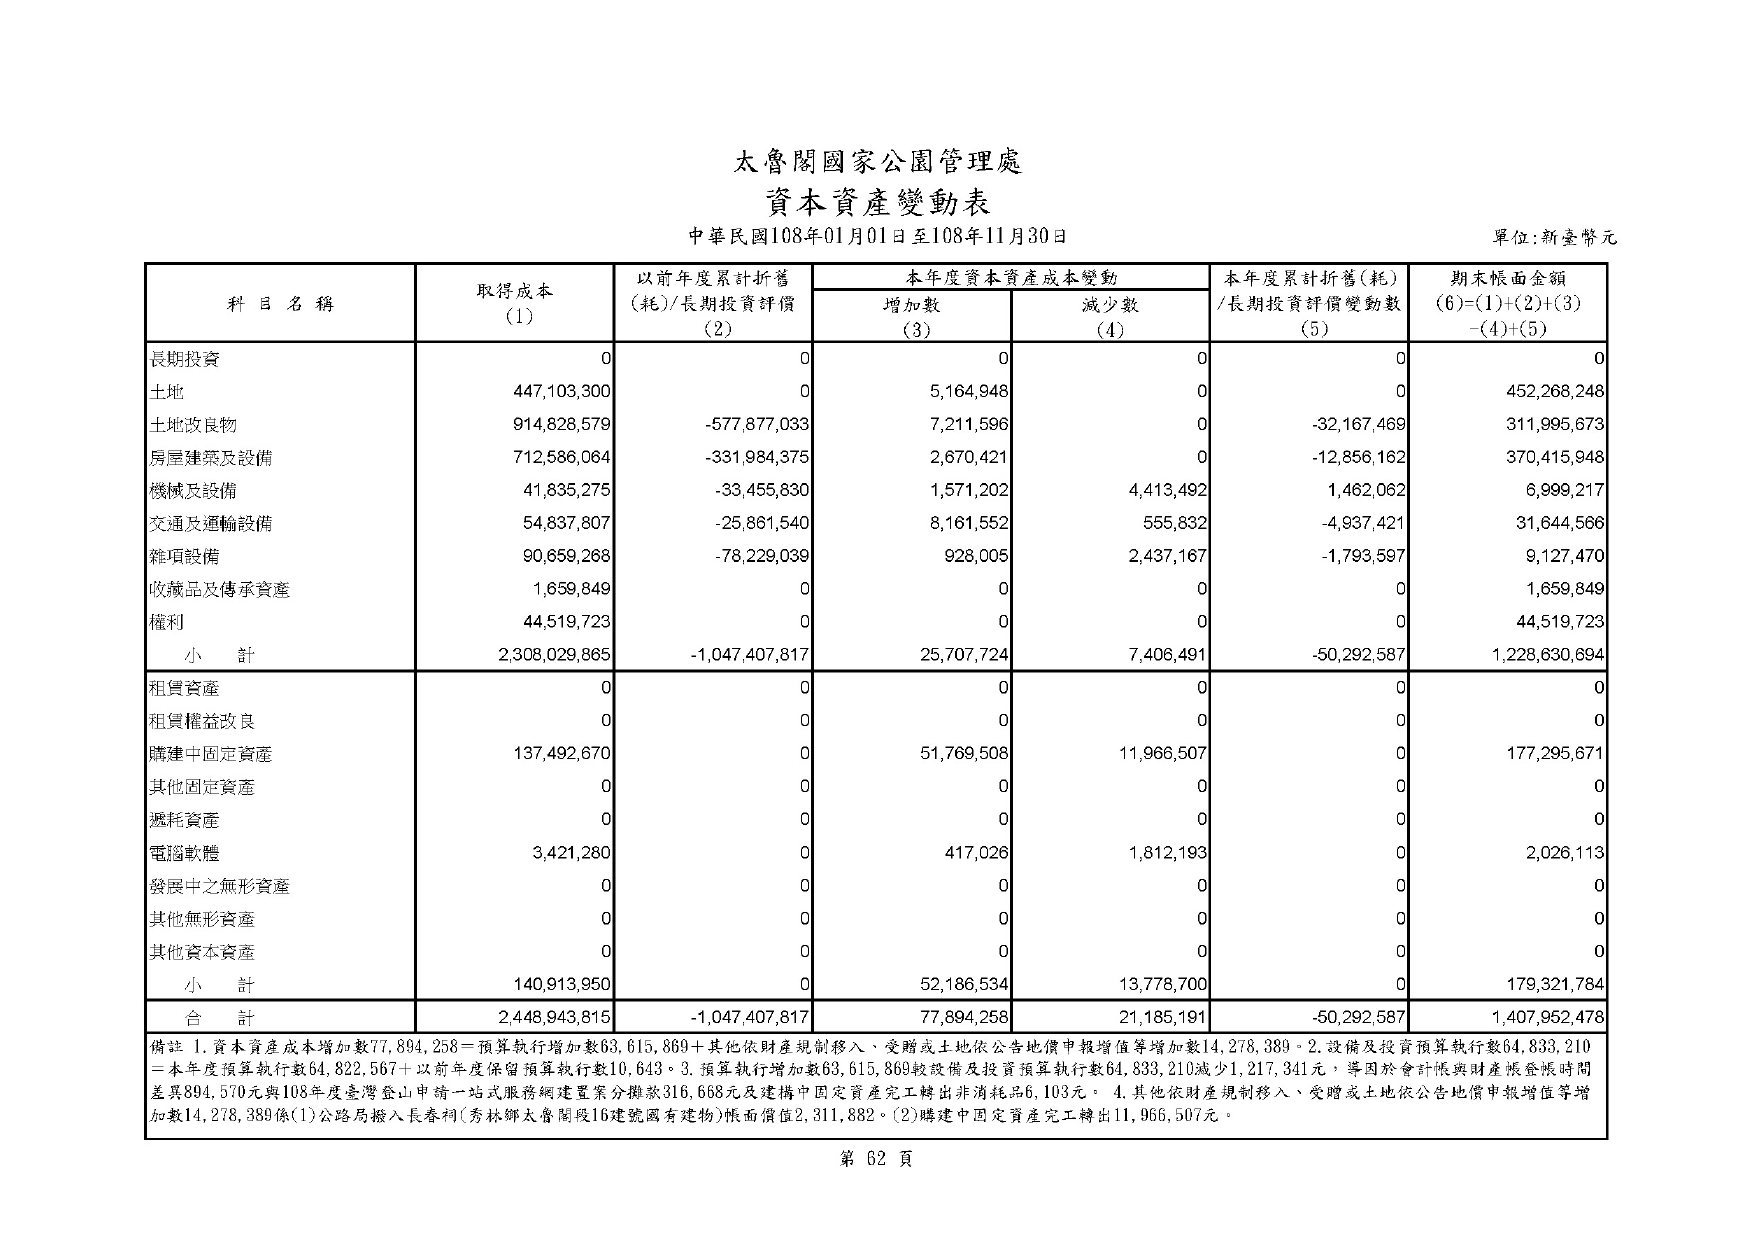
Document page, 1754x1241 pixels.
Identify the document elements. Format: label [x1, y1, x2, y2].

picture [59, 59, 1695, 1216]
